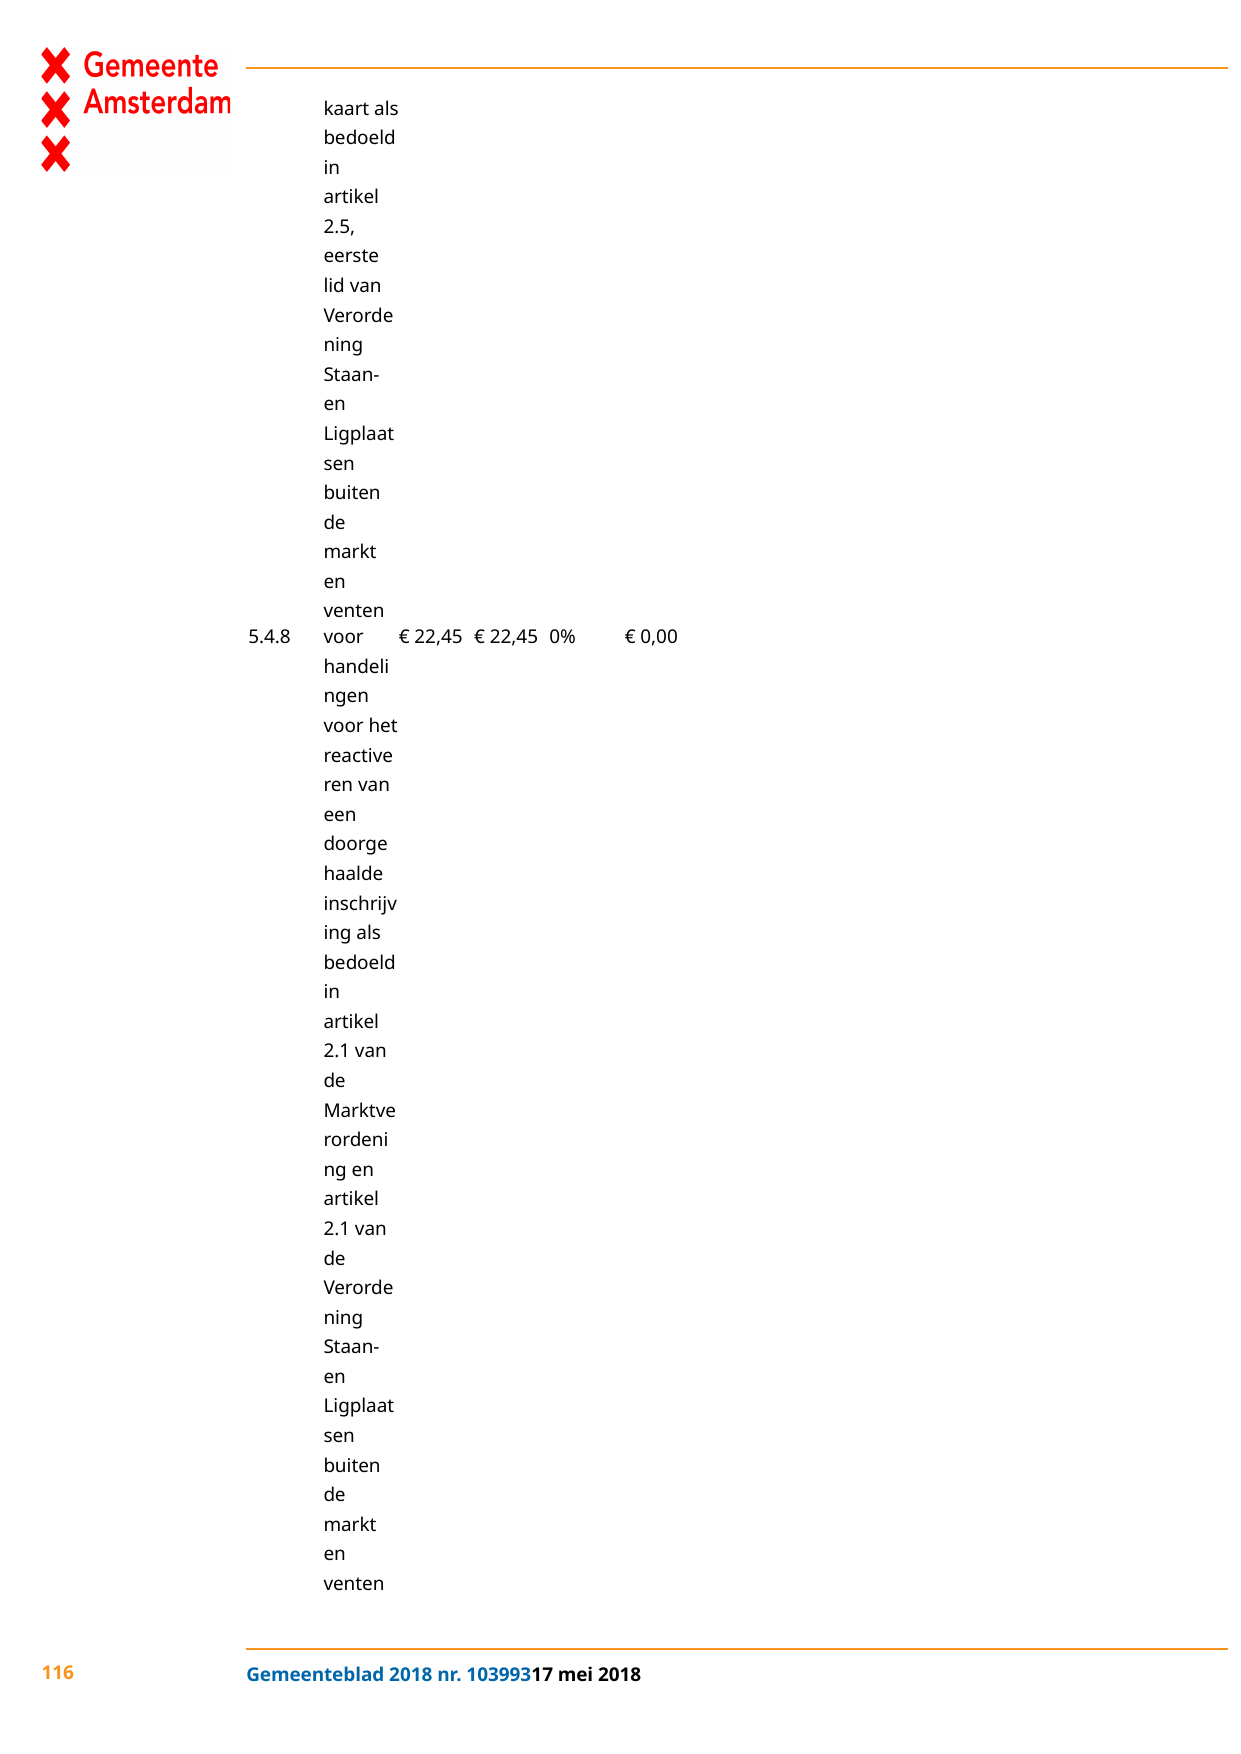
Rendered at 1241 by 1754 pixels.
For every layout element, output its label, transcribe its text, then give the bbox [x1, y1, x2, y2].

table_cell kaart als bedoeld in artikel 2.5, eerste lid van Verordening Staan- en Ligplaatsen buiten de markt en venten [323, 95, 398, 623]
table_cell [399, 95, 474, 623]
picture [41, 47, 231, 172]
table_cell [474, 95, 549, 623]
table_cell [549, 95, 624, 623]
table_cell € 0,00 [625, 624, 700, 1596]
table_cell € 22,45 [399, 624, 474, 1596]
table_cell 0% [549, 624, 624, 1596]
table_cell € 22,45 [474, 624, 549, 1596]
table_cell 5.4.8 [248, 624, 323, 1596]
table_cell [625, 95, 700, 623]
table_cell voor handelingen voor het reactiveren van een doorgehaalde inschrijving als bedoeld in artikel 2.1 van de Marktverordening en artikel 2.1 van de Verordening Staan- en Ligplaatsen buiten de markt en venten [323, 624, 398, 1596]
table_cell [248, 95, 323, 623]
